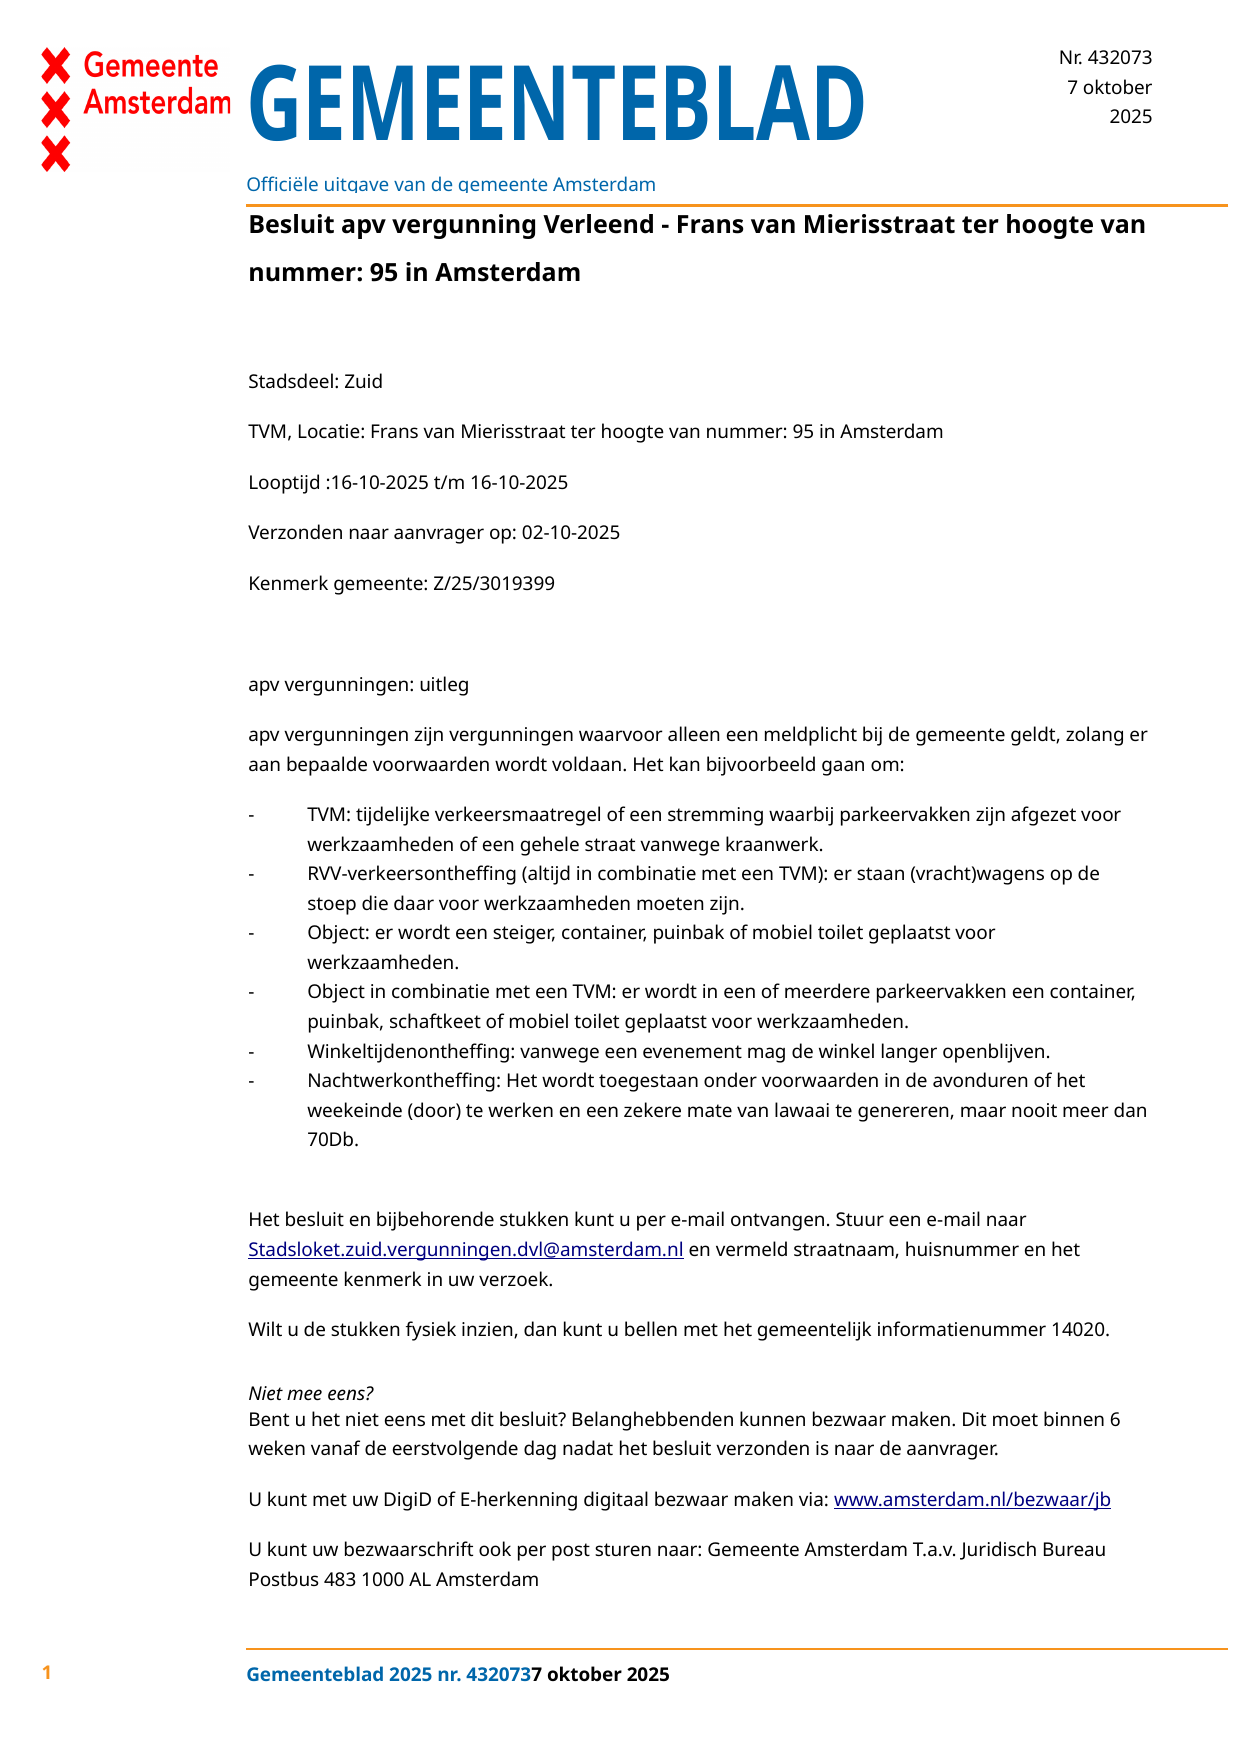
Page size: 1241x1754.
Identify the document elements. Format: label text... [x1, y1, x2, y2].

text U kunt met uw DigiD of E-herkenning digitaal bezwaar maken via: www.amsterdam.nl/bezwaar/jb [248, 1486, 1152, 1512]
text Stadsdeel: Zuid [248, 368, 1152, 394]
list Nachtwerkontheffing: Het wordt toegestaan onder voorwaarden in de avonduren of het weekeinde (door) te werken en een zekere mate van lawaai te genereren, maar nooit meer dan 70Db. [248, 1067, 1152, 1152]
text Het besluit en bijbehorende stukken kunt u per e-mail ontvangen. Stuur een e-mail naar Stadsloket.zuid.vergunningen.dvl@amsterdam.nl en vermeld straatnaam, huisnummer en het gemeente kenmerk in uw verzoek. [248, 1207, 1152, 1292]
list RVV-verkeersontheffing (altijd in combinatie met een TVM): er staan (vracht)wagens op de stoep die daar voor werkzaamheden moeten zijn. [248, 860, 1152, 916]
list Object in combinatie met een TVM: er wordt in een of meerdere parkeervakken een container, puinbak, schaftkeet of mobiel toilet geplaatst voor werkzaamheden. [248, 979, 1152, 1034]
text Looptijd :16-10-2025 t/m 16-10-2025 [248, 469, 1152, 495]
text Wilt u de stukken fysiek inzien, dan kunt u bellen met het gemeentelijk informatienummer 14020. [248, 1316, 1152, 1342]
picture [41, 47, 231, 172]
list Winkeltijdenontheffing: vanwege een evenement mag de winkel langer openblijven. [248, 1038, 1152, 1064]
text Niet mee eens? [248, 1380, 1152, 1406]
text Kenmerk gemeente: Z/25/3019399 [248, 570, 1152, 596]
list TVM: tijdelijke verkeersmaatregel of een stremming waarbij parkeervakken zijn afgezet voor werkzaamheden of een gehele straat vanwege kraanwerk. [248, 801, 1152, 857]
text apv vergunningen: uitleg [248, 671, 1152, 697]
text Besluit apv vergunning Verleend - Frans van Mierisstraat ter hoogte van nummer: 95 in Amsterdam [248, 207, 1152, 288]
text Verzonden naar aanvrager op: 02-10-2025 [248, 519, 1152, 545]
list Object: er wordt een steiger, container, puinbak of mobiel toilet geplaatst voor werkzaamheden. [248, 919, 1152, 975]
text U kunt uw bezwaarschrift ook per post sturen naar: Gemeente Amsterdam T.a.v. Juridisch Bureau Postbus 483 1000 AL Amsterdam [248, 1536, 1152, 1592]
text TVM, Locatie: Frans van Mierisstraat ter hoogte van nummer: 95 in Amsterdam [248, 419, 1152, 444]
text apv vergunningen zijn vergunningen waarvoor alleen een meldplicht bij de gemeente geldt, zolang er aan bepaalde voorwaarden wordt voldaan. Het kan bijvoorbeeld gaan om: [248, 721, 1152, 777]
text Bent u het niet eens met dit besluit? Belanghebbenden kunnen bezwaar maken. Dit moet binnen 6 weken vanaf de eerstvolgende dag nadat het besluit verzonden is naar de aanvrager. [248, 1406, 1152, 1461]
